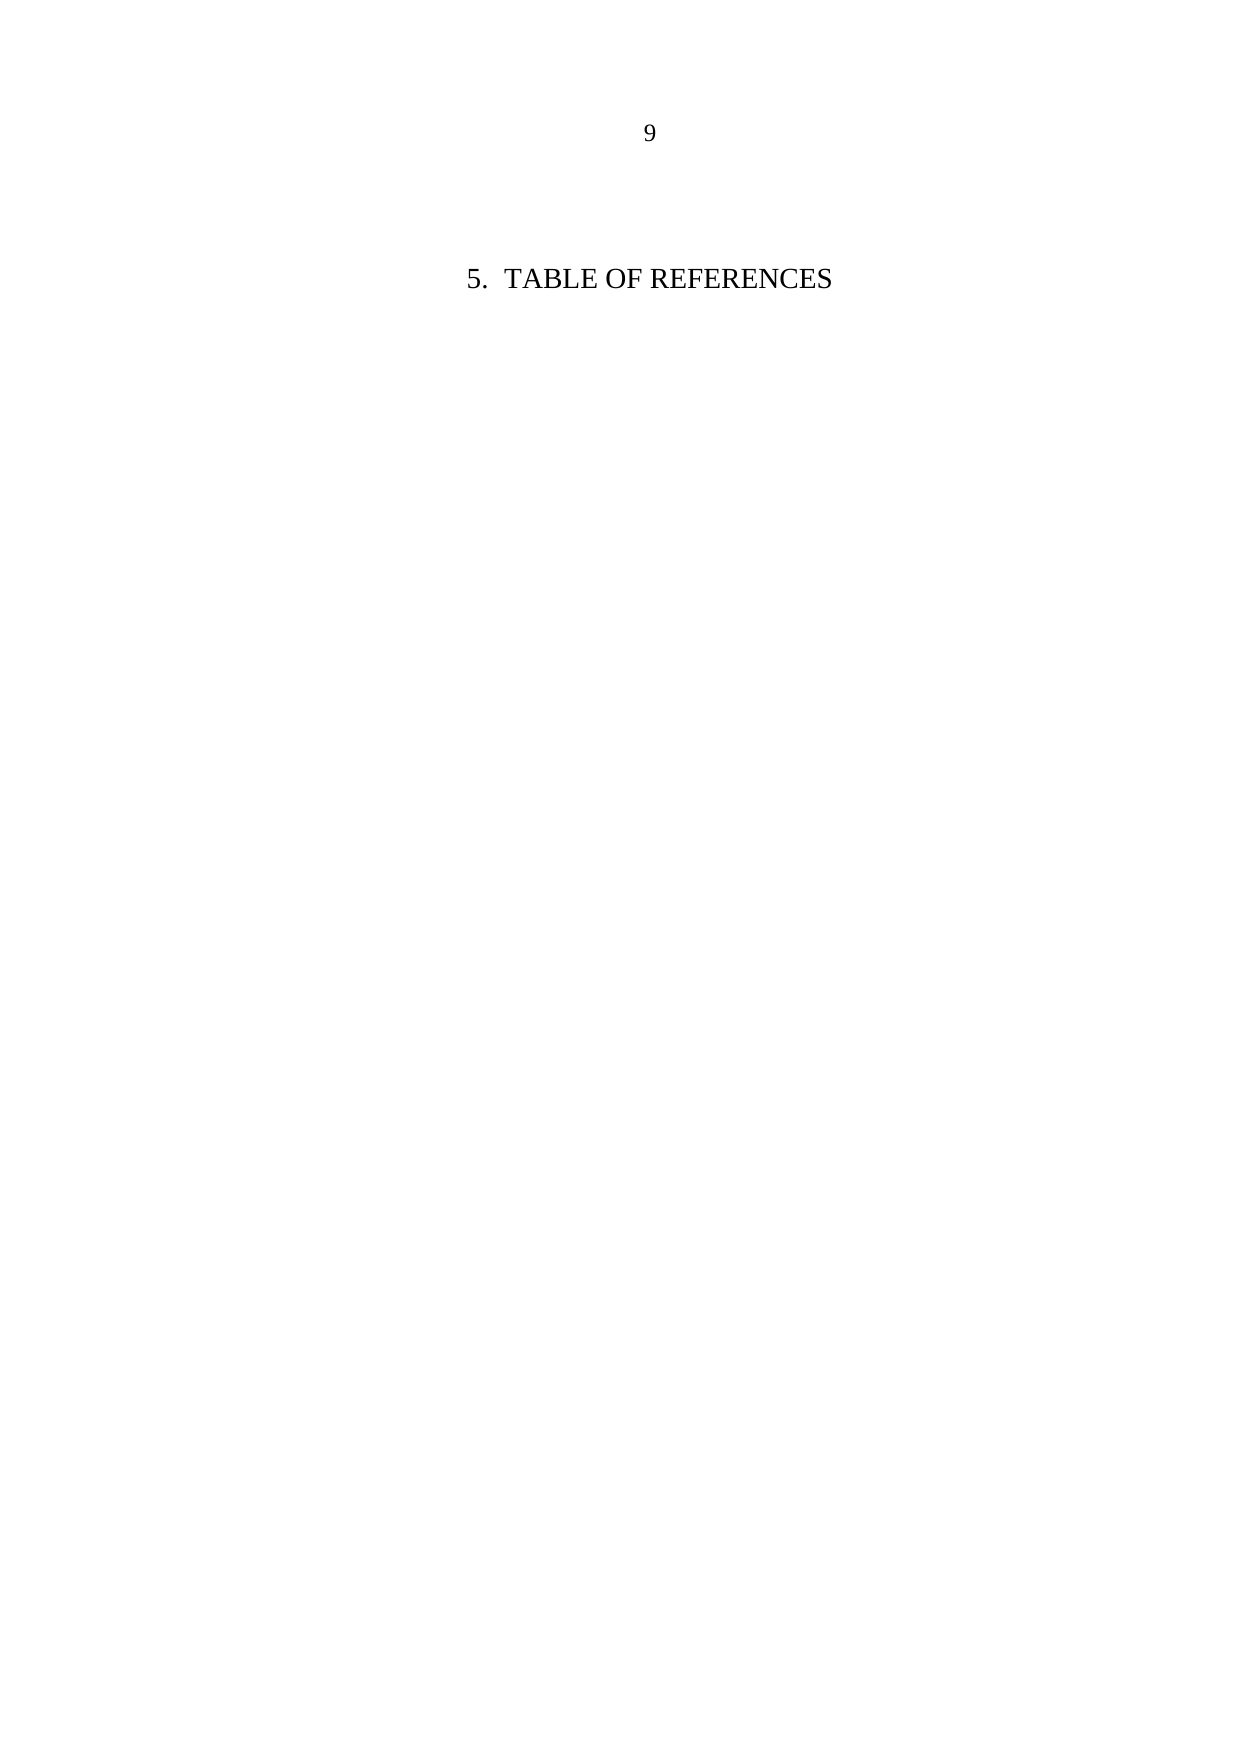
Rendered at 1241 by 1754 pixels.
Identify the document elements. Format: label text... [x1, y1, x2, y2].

subtitle Table of references [207, 261, 1092, 295]
